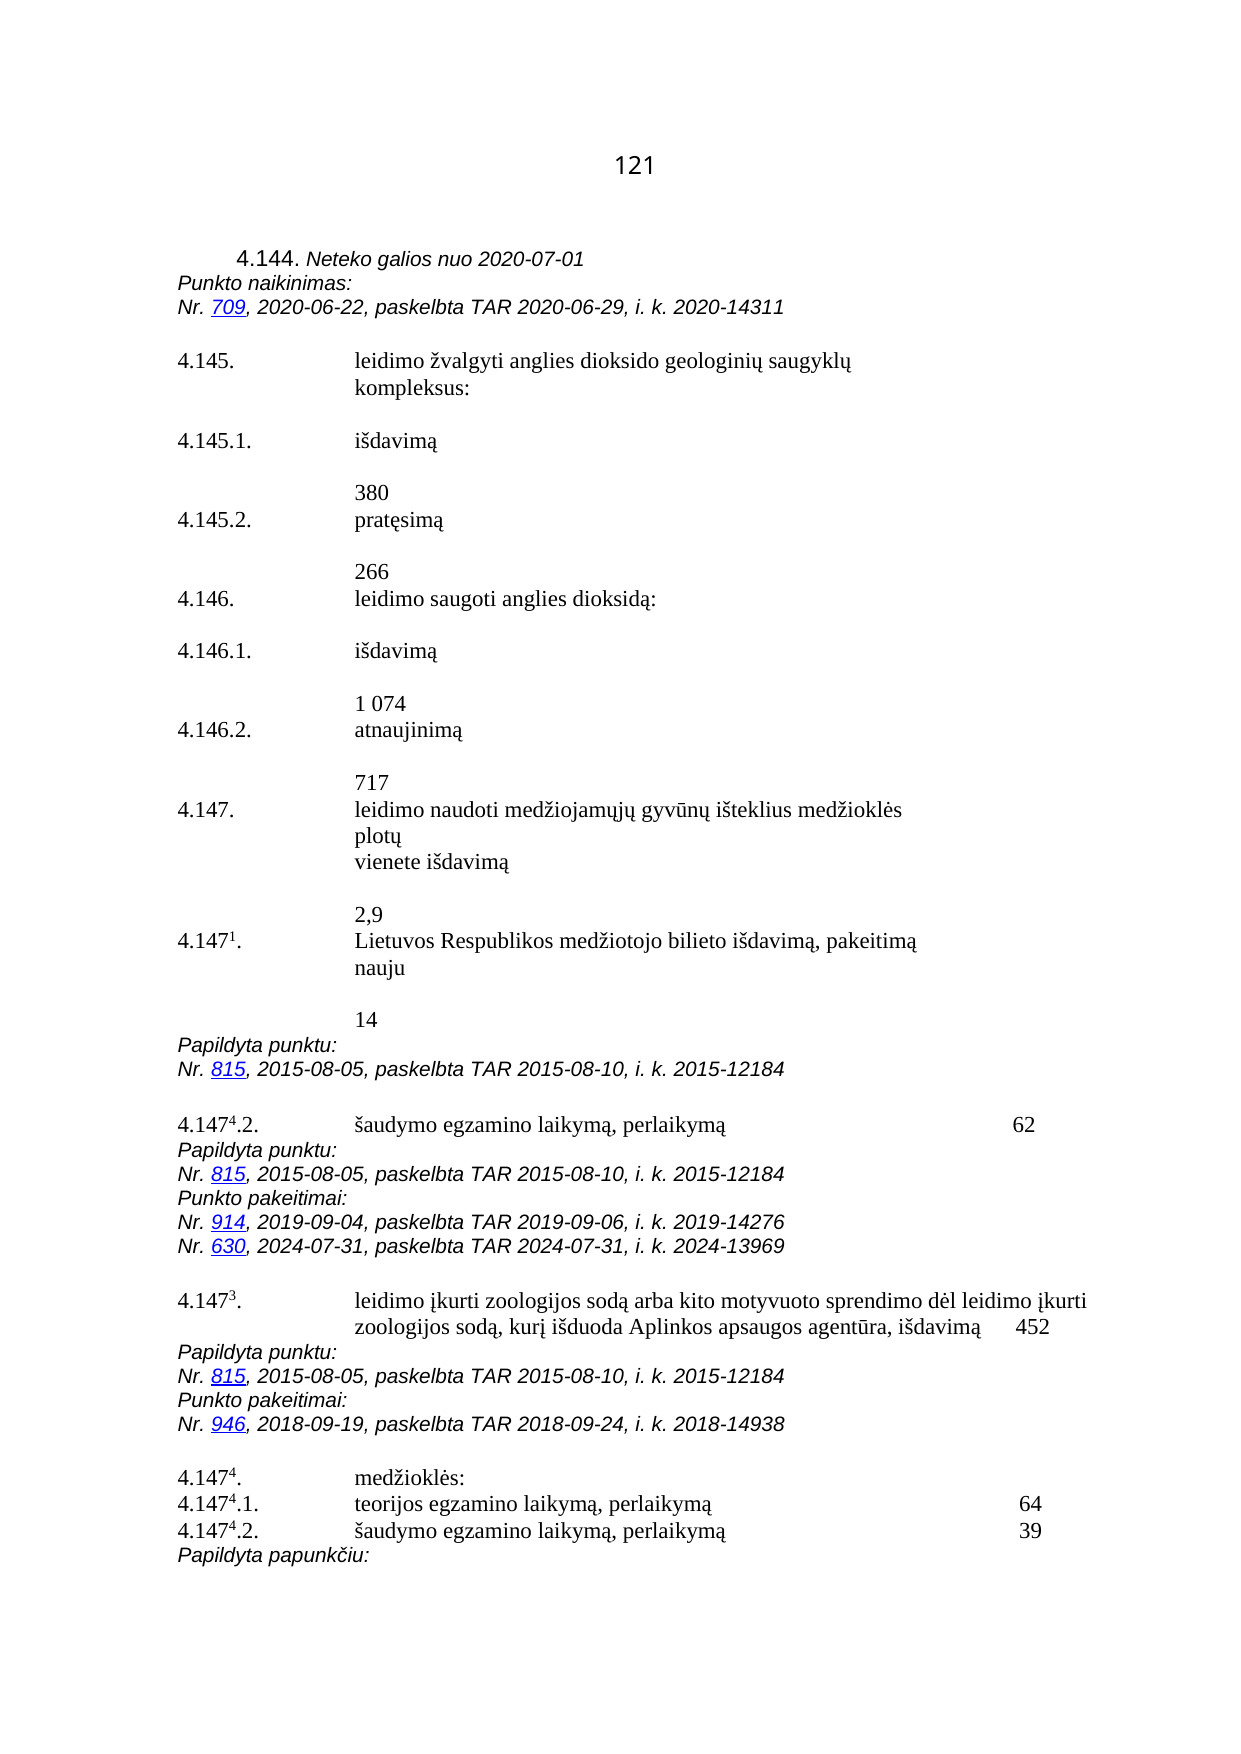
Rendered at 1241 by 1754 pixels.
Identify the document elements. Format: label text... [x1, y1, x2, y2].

text 4.146.1. išdavimą 1 074 [177, 637, 945, 717]
text Nr. 709, 2020-06-22, paskelbta TAR 2020-06-29, i. k. 2020-14311 [177, 295, 1092, 319]
text 4.145. leidimo žvalgyti anglies dioksido geologinių saugyklų kompleksus: [177, 348, 945, 427]
text Papildyta punktu: [177, 1339, 1092, 1363]
text 4.146. leidimo saugoti anglies dioksidą: [177, 585, 945, 637]
text Papildyta papunkčiu: [177, 1543, 1092, 1567]
text Nr. 914, 2019-09-04, paskelbta TAR 2019-09-06, i. k. 2019-14276 [177, 1210, 1092, 1234]
text 4.146.2. atnaujinimą 717 [177, 717, 945, 796]
text Punkto pakeitimai: [177, 1186, 1092, 1210]
text Papildyta punktu: [177, 1138, 1092, 1162]
text 4.144. Neteko galios nuo 2020-07-01 [177, 244, 1092, 271]
text 4.147. leidimo naudoti medžiojamųjų gyvūnų išteklius medžioklės plotų [177, 796, 945, 848]
text Punkto naikinimas: [177, 271, 1092, 295]
text Nr. 630, 2024-07-31, paskelbta TAR 2024-07-31, i. k. 2024-13969 [177, 1234, 1092, 1258]
text 4.1473. leidimo įkurti zoologijos sodą arba kito motyvuoto sprendimo dėl leidimo įkurti zoologijos sodą, kurį išduoda Aplinkos apsaugos agentūra, išdavimą 452 [177, 1287, 1092, 1339]
text nauju 14 [354, 954, 945, 1033]
text 4.1474.2. šaudymo egzamino laikymą, perlaikymą 62 [177, 1109, 1092, 1138]
text Nr. 946, 2018-09-19, paskelbta TAR 2018-09-24, i. k. 2018-14938 [177, 1411, 1092, 1435]
text 4.1474. medžioklės: [177, 1464, 1092, 1490]
text 4.1471. Lietuvos Respublikos medžiotojo bilieto išdavimą, pakeitimą [177, 927, 945, 954]
text 4.1474.2. šaudymo egzamino laikymą, perlaikymą 39 [177, 1517, 1092, 1543]
text Punkto pakeitimai: [177, 1387, 1092, 1411]
text 4.1474.1. teorijos egzamino laikymą, perlaikymą 64 [177, 1490, 1092, 1517]
text Nr. 815, 2015-08-05, paskelbta TAR 2015-08-10, i. k. 2015-12184 [177, 1363, 1092, 1387]
text vienete išdavimą 2,9 [354, 848, 945, 927]
text Nr. 815, 2015-08-05, paskelbta TAR 2015-08-10, i. k. 2015-12184 [177, 1162, 1092, 1186]
text Papildyta punktu: [177, 1033, 1092, 1057]
text Nr. 815, 2015-08-05, paskelbta TAR 2015-08-10, i. k. 2015-12184 [177, 1057, 1092, 1081]
text 4.145.1. išdavimą 380 [177, 427, 945, 506]
text 4.145.2. pratęsimą 266 [177, 506, 945, 585]
